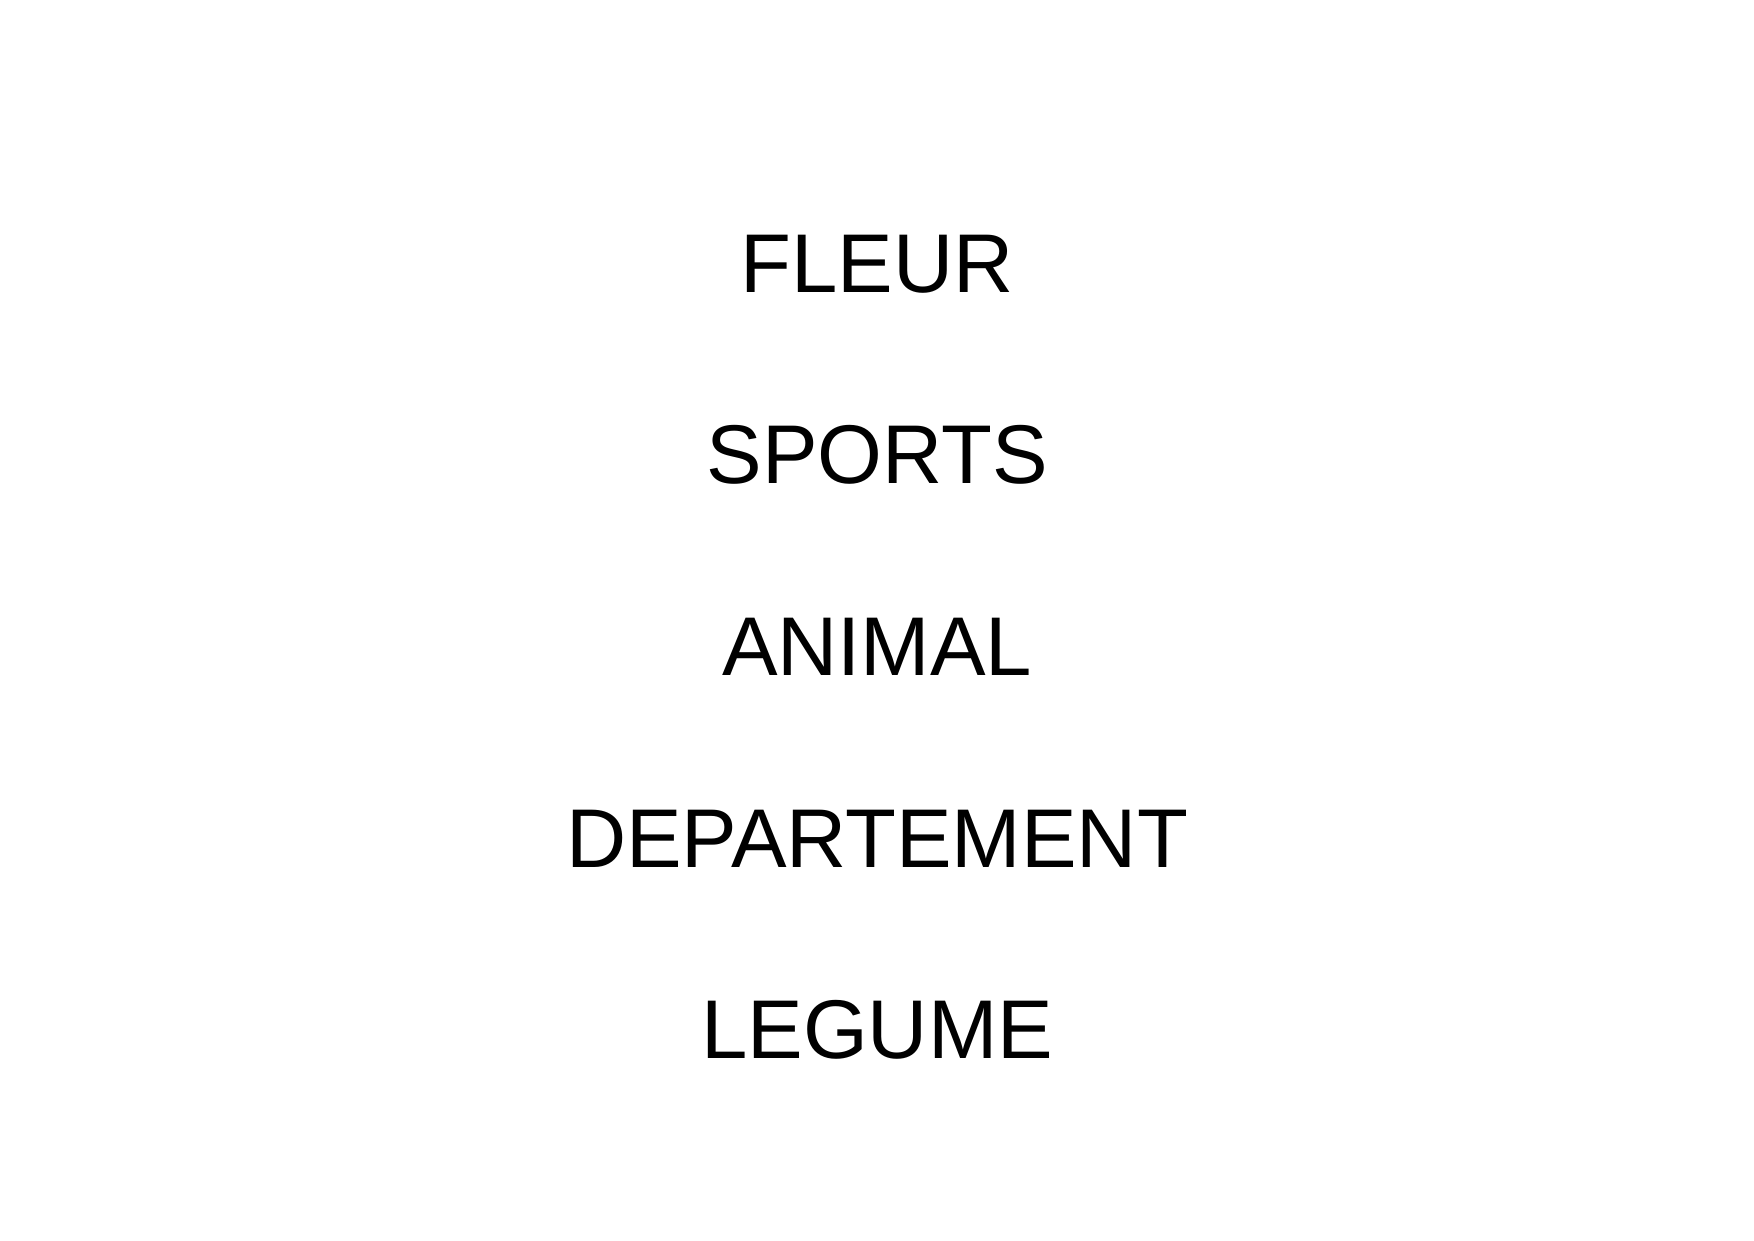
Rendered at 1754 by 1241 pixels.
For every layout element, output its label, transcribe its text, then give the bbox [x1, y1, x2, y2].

text SPORTS [118, 406, 1636, 501]
text LEGUME [118, 981, 1636, 1076]
text ANIMAL [118, 597, 1636, 693]
text FLEUR [118, 214, 1636, 310]
text DEPARTEMENT [118, 789, 1636, 885]
